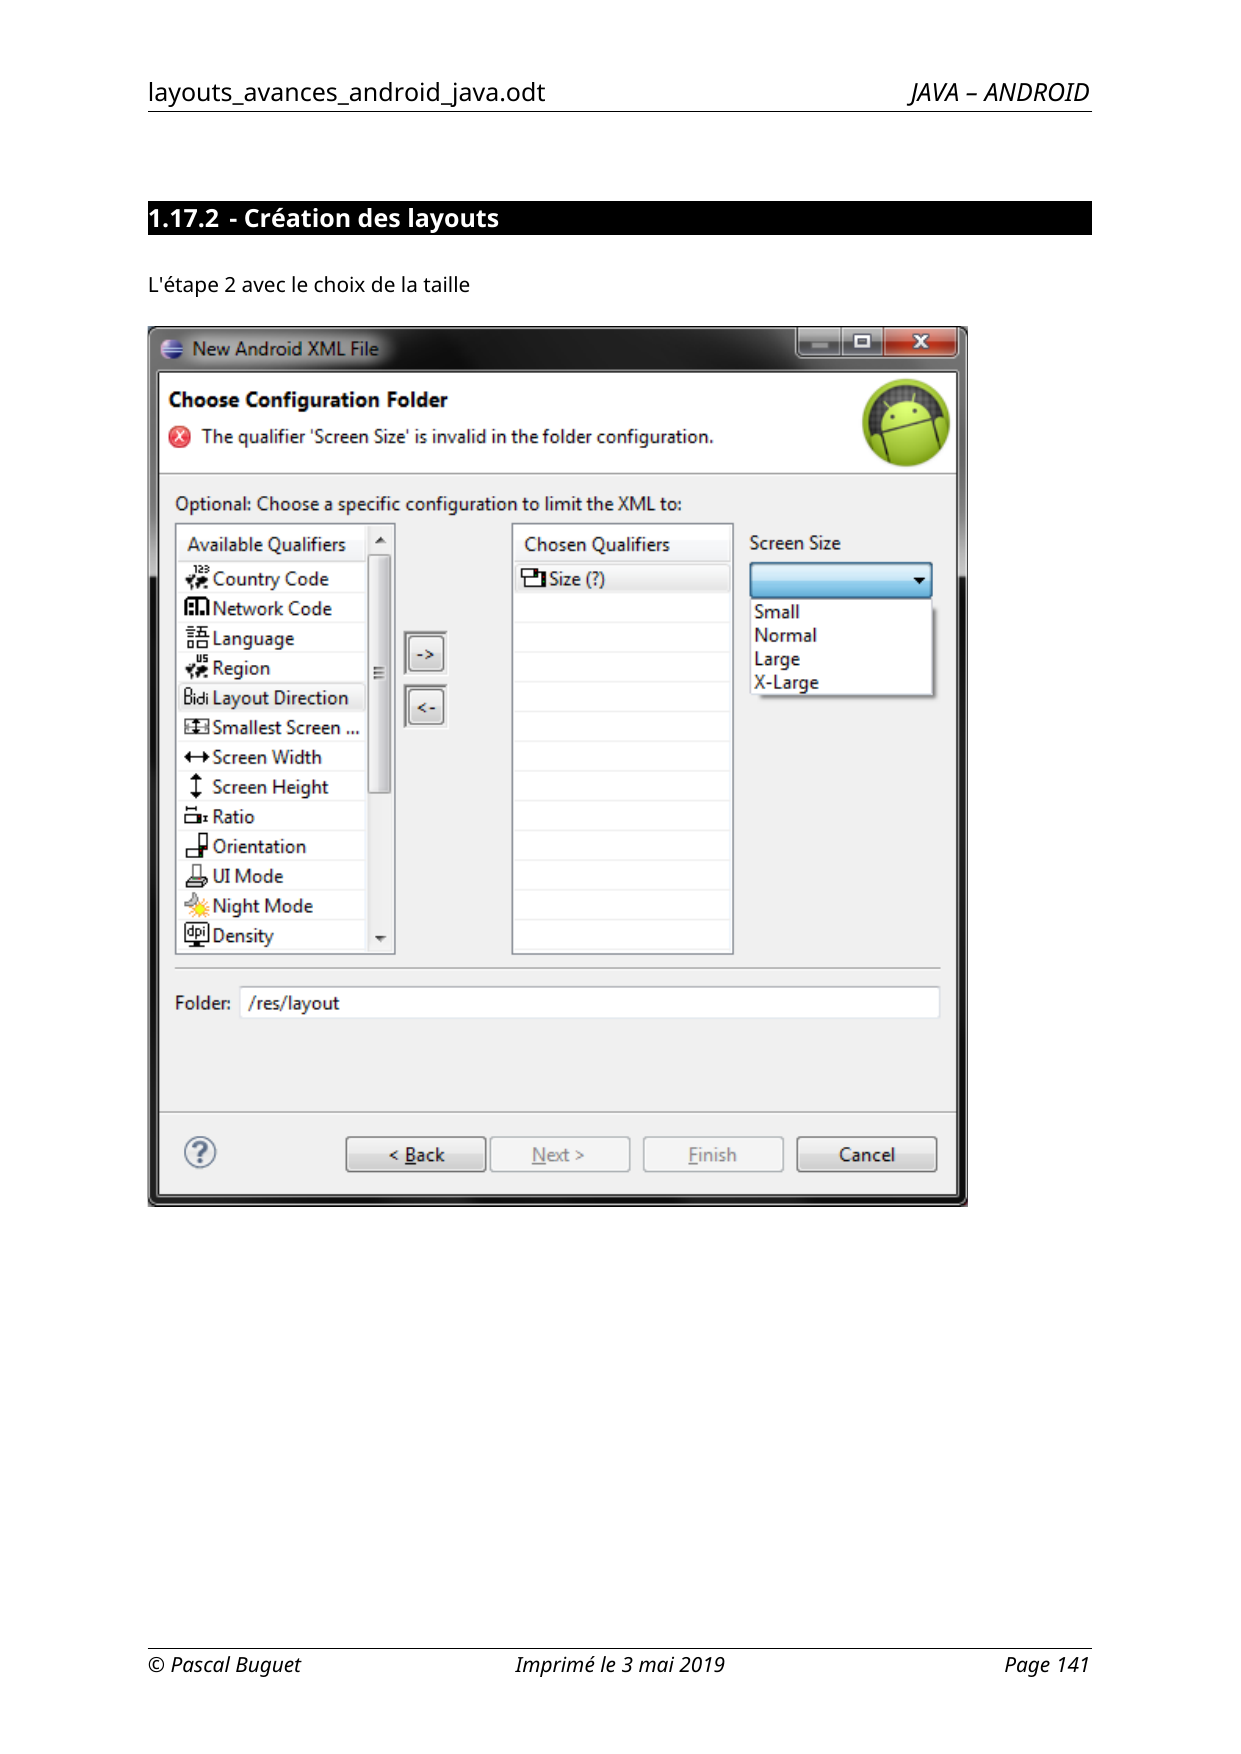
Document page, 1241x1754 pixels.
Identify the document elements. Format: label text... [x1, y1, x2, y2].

subtitle - Création des layouts [148, 201, 1092, 235]
picture [147, 326, 968, 1207]
text L'étape 2 avec le choix de la taille [148, 270, 1092, 298]
